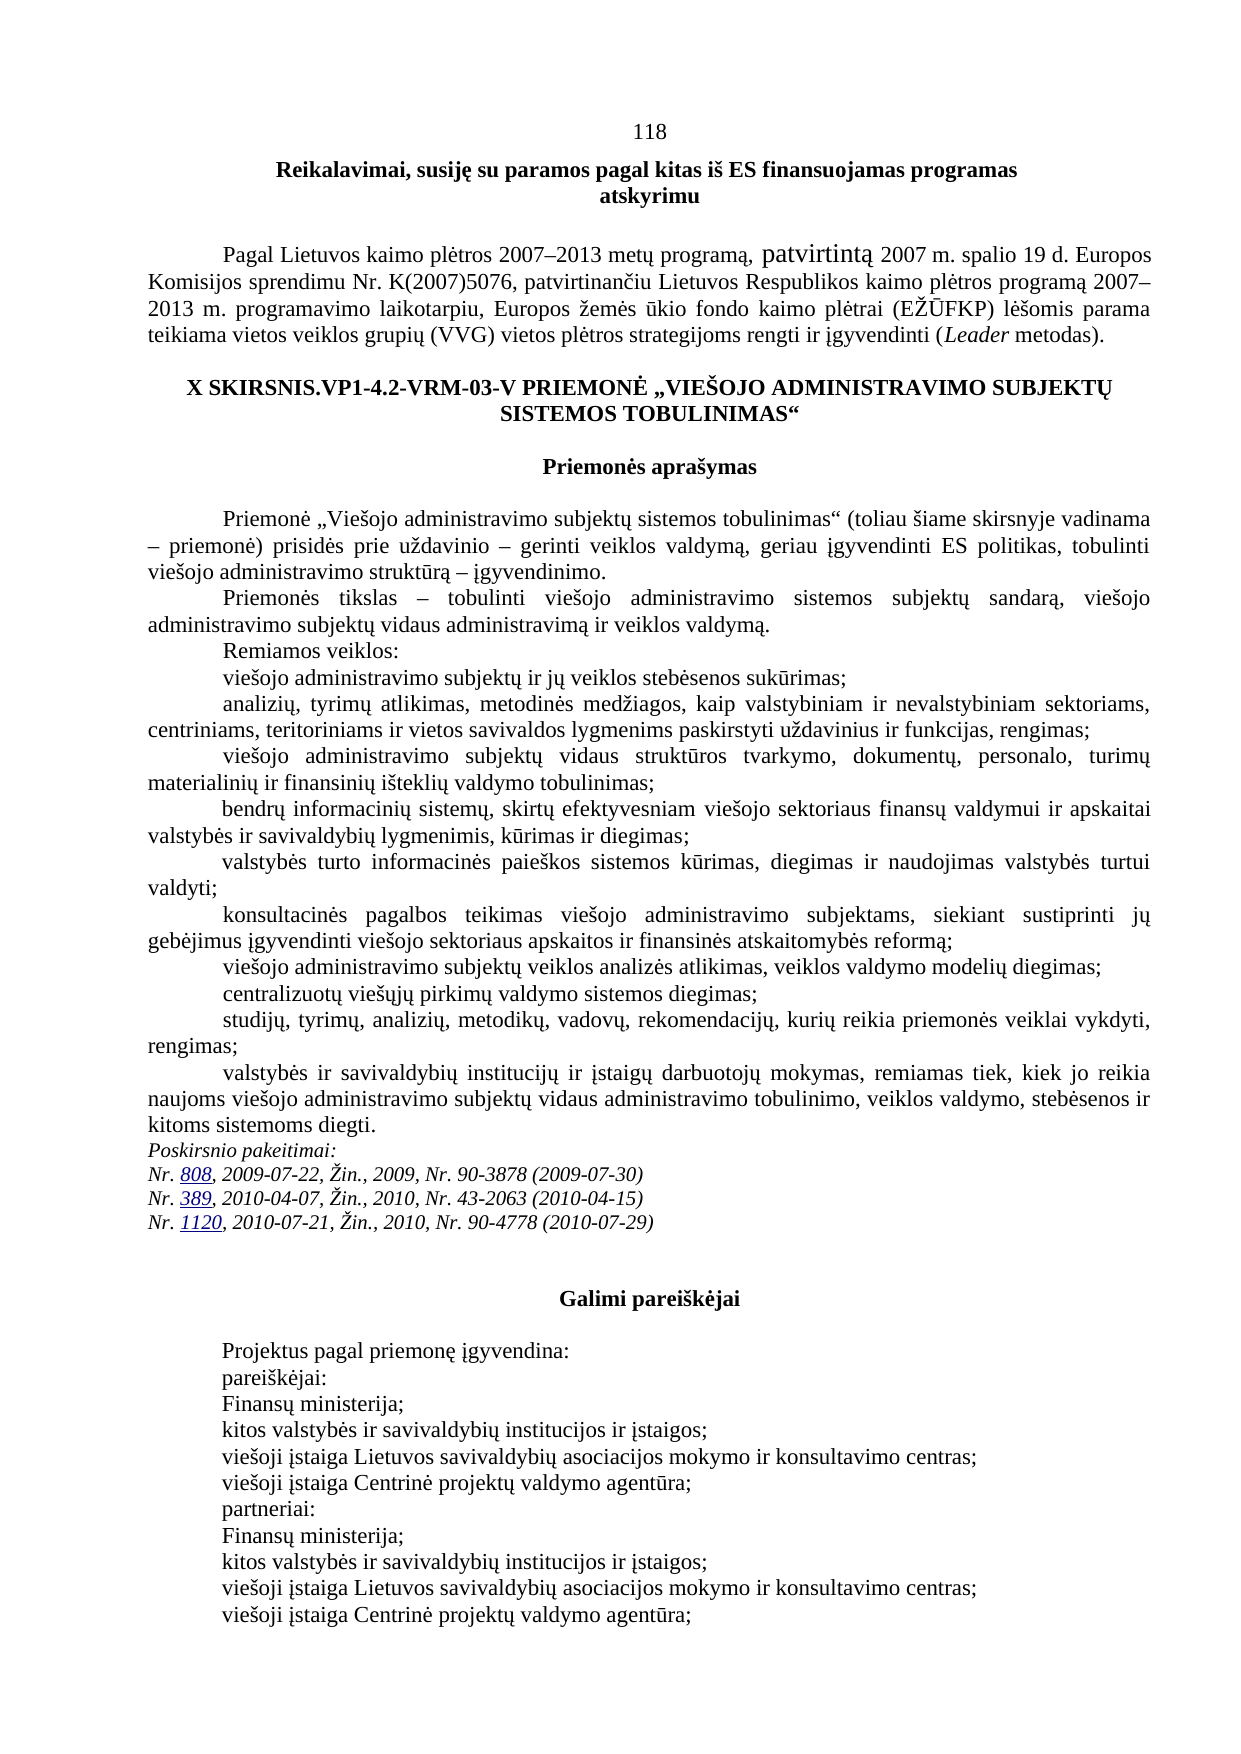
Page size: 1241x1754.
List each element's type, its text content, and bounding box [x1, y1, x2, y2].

text studijų, tyrimų, analizių, metodikų, vadovų, rekomendacijų, kurių reikia priemonės veiklai vykdyti, rengimas; [148, 1006, 1152, 1059]
text viešojo administravimo subjektų vidaus struktūros tvarkymo, dokumentų, personalo, turimų materialinių ir finansinių išteklių valdymo tobulinimas; [148, 743, 1152, 795]
text Priemonės aprašymas [148, 453, 1152, 479]
text viešoji įstaiga Lietuvos savivaldybių asociacijos mokymo ir konsultavimo centras; [148, 1443, 1152, 1469]
text Nr. 1120, 2010-07-21, Žin., 2010, Nr. 90-4778 (2010-07-29) [148, 1210, 1152, 1234]
text X SKIRSNIS.VP1-4.2-VRM-03-V PRIEMONĖ „VIEŠOJO ADMINISTRAVIMO SUBJEKTŲ SISTEMOS TOBULINIMAS“ [148, 374, 1152, 426]
text Finansų ministerija; [148, 1390, 1152, 1416]
text konsultacinės pagalbos teikimas viešojo administravimo subjektams, siekiant sustiprinti jų gebėjimus įgyvendinti viešojo sektoriaus apskaitos ir finansinės atskaitomybės reformą; [148, 901, 1152, 953]
text valstybės turto informacinės paieškos sistemos kūrimas, diegimas ir naudojimas valstybės turtui valdyti; [148, 848, 1152, 901]
text kitos valstybės ir savivaldybių institucijos ir įstaigos; [148, 1548, 1152, 1574]
text valstybės ir savivaldybių institucijų ir įstaigų darbuotojų mokymas, remiamas tiek, kiek jo reikia naujoms viešojo administravimo subjektų vidaus administravimo tobulinimo, veiklos valdymo, stebėsenos ir kitoms sistemoms diegti. [148, 1059, 1152, 1138]
text Pagal Lietuvos kaimo plėtros 2007–2013 metų programą, patvirtintą 2007 m. spalio 19 d. Europos Komisijos sprendimu Nr. K(2007)5076, patvirtinančiu Lietuvos Respublikos kaimo plėtros programą 2007–2013 m. programavimo laikotarpiu, Europos žemės ūkio fondo kaimo plėtrai (EŽŪFKP) lėšomis parama teikiama vietos veiklos grupių (VVG) vietos plėtros strategijoms rengti ir įgyvendinti (Leader metodas). [148, 237, 1152, 347]
text viešojo administravimo subjektų veiklos analizės atlikimas, veiklos valdymo modelių diegimas; [148, 953, 1152, 980]
text viešoji įstaiga Centrinė projektų valdymo agentūra; [148, 1601, 1152, 1627]
text viešojo administravimo subjektų ir jų veiklos stebėsenos sukūrimas; [148, 663, 1152, 690]
text viešoji įstaiga Lietuvos savivaldybių asociacijos mokymo ir konsultavimo centras; [148, 1574, 1152, 1601]
text Priemonės tikslas – tobulinti viešojo administravimo sistemos subjektų sandarą, viešojo administravimo subjektų vidaus administravimą ir veiklos valdymą. [148, 584, 1152, 637]
text Nr. 389, 2010-04-07, Žin., 2010, Nr. 43-2063 (2010-04-15) [148, 1186, 1152, 1210]
text Poskirsnio pakeitimai: [148, 1138, 1152, 1162]
text partneriai: [148, 1495, 1152, 1522]
text viešoji įstaiga Centrinė projektų valdymo agentūra; [148, 1469, 1152, 1495]
text bendrų informacinių sistemų, skirtų efektyvesniam viešojo sektoriaus finansų valdymui ir apskaitai valstybės ir savivaldybių lygmenimis, kūrimas ir diegimas; [148, 795, 1152, 848]
text centralizuotų viešųjų pirkimų valdymo sistemos diegimas; [148, 980, 1152, 1006]
text pareiškėjai: [148, 1364, 1152, 1390]
text Reikalavimai, susiję su paramos pagal kitas iš ES finansuojamas programas atskyrimu [148, 156, 1152, 208]
text analizių, tyrimų atlikimas, metodinės medžiagos, kaip valstybiniam ir nevalstybiniam sektoriams, centriniams, teritoriniams ir vietos savivaldos lygmenims paskirstyti uždavinius ir funkcijas, rengimas; [148, 690, 1152, 743]
text Projektus pagal priemonę įgyvendina: [148, 1337, 1152, 1364]
text Nr. 808, 2009-07-22, Žin., 2009, Nr. 90-3878 (2009-07-30) [148, 1162, 1152, 1186]
text Galimi pareiškėjai [148, 1284, 1152, 1311]
text kitos valstybės ir savivaldybių institucijos ir įstaigos; [148, 1416, 1152, 1443]
text Priemonė „Viešojo administravimo subjektų sistemos tobulinimas“ (toliau šiame skirsnyje vadinama – priemonė) prisidės prie uždavinio – gerinti veiklos valdymą, geriau įgyvendinti ES politikas, tobulinti viešojo administravimo struktūrą – įgyvendinimo. [148, 505, 1152, 584]
text Remiamos veiklos: [148, 637, 1152, 663]
text Finansų ministerija; [148, 1522, 1152, 1548]
